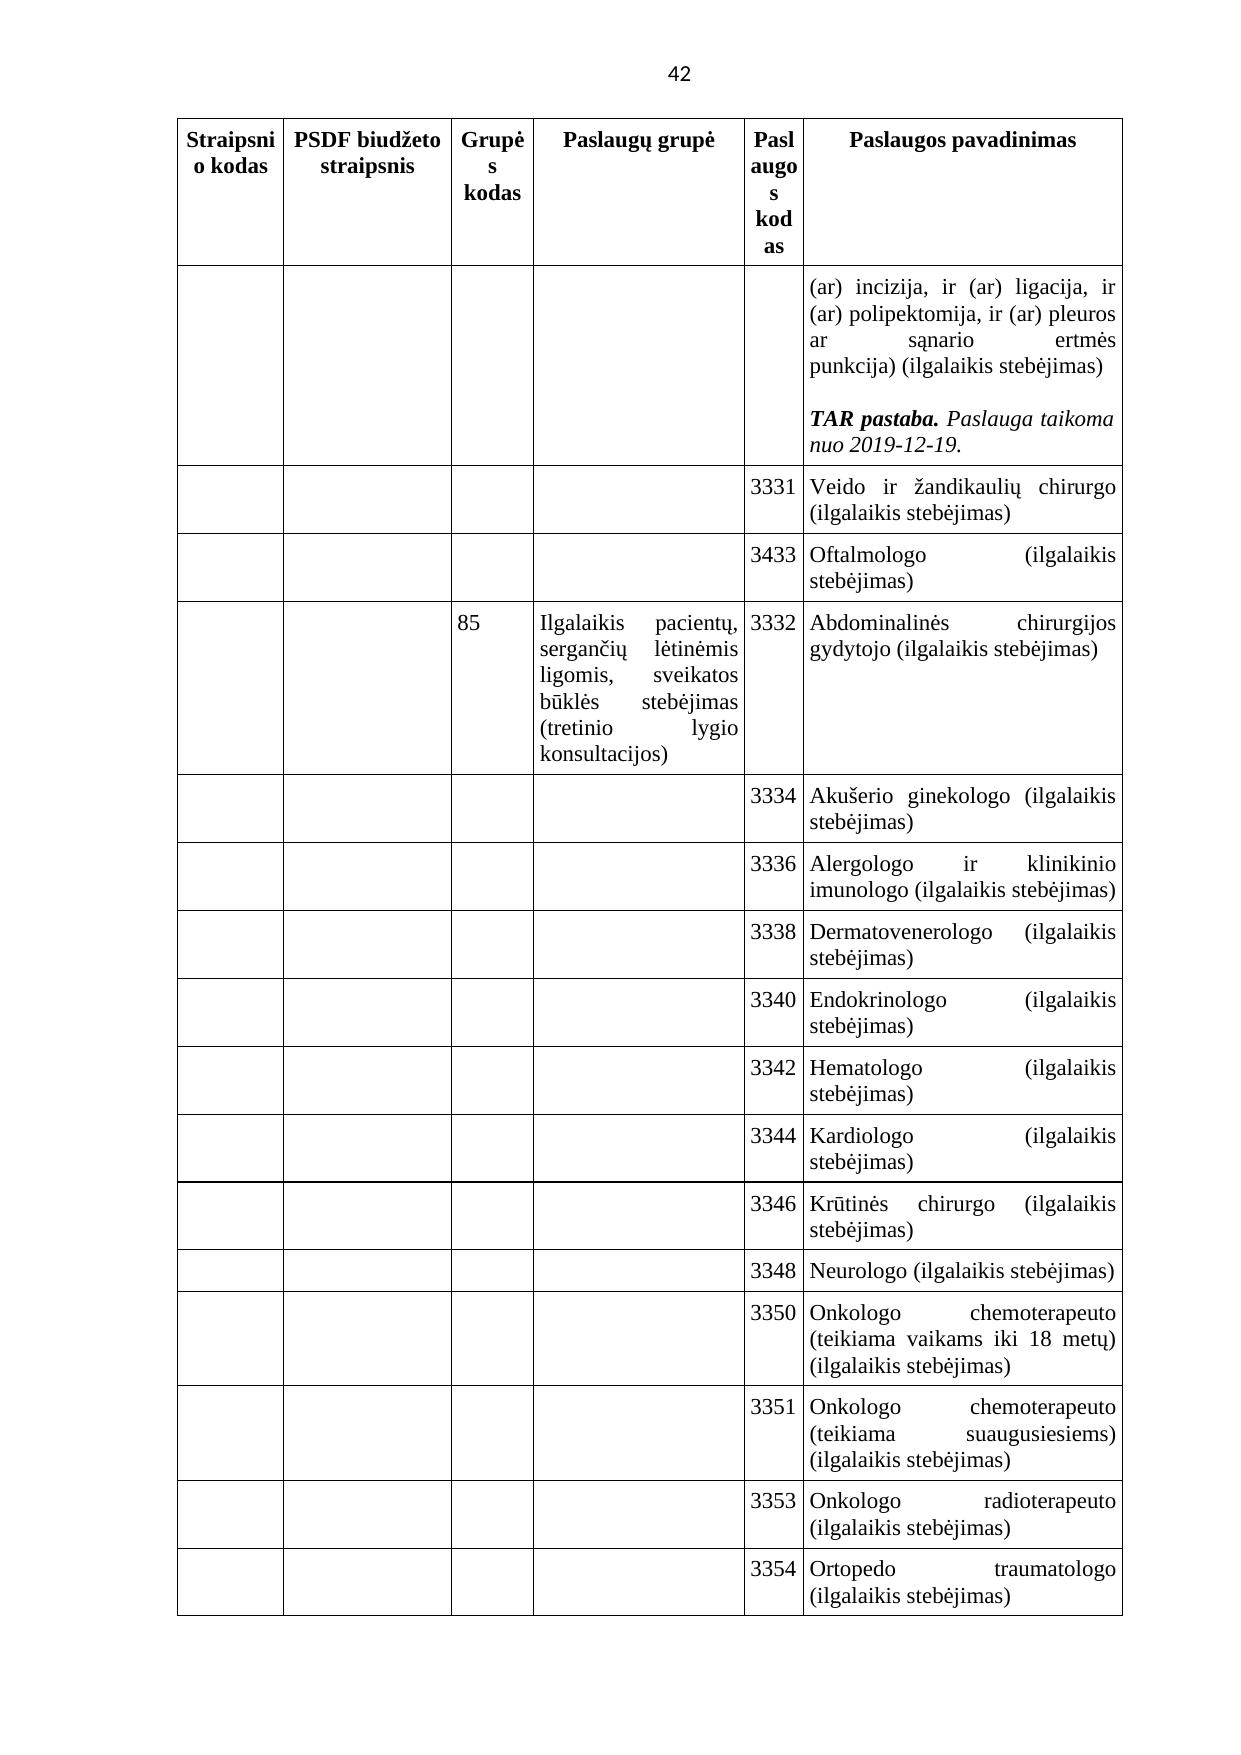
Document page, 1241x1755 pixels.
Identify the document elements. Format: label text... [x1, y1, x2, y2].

table_cell [745, 266, 803, 465]
table_cell [452, 843, 533, 910]
table_cell 85 [452, 602, 533, 774]
table_cell [178, 266, 283, 465]
table_cell [284, 466, 451, 533]
table_cell Onkologo chemoterapeuto (teikiama suaugusiesiems) (ilgalaikis stebėjimas) [804, 1386, 1122, 1479]
table_cell [452, 1183, 533, 1249]
table_cell 3353 [745, 1481, 803, 1547]
table_header Paslaugos kodas [745, 119, 803, 265]
table_cell [178, 911, 283, 978]
table_cell [452, 1047, 533, 1113]
table_cell [284, 1481, 451, 1547]
table_cell [284, 1115, 451, 1181]
table_cell Dermatovenerologo (ilgalaikis stebėjimas) [804, 911, 1122, 978]
table_cell [284, 1047, 451, 1113]
table_cell [452, 1250, 533, 1291]
table_cell [534, 1292, 744, 1385]
table_cell 3342 [745, 1047, 803, 1113]
table_header Paslaugos pavadinimas [804, 119, 1122, 265]
table_cell 3350 [745, 1292, 803, 1385]
table_cell Abdominalinės chirurgijos gydytojo (ilgalaikis stebėjimas) [804, 602, 1122, 774]
table_cell Neurologo (ilgalaikis stebėjimas) [804, 1250, 1122, 1291]
table_cell [534, 843, 744, 910]
table_cell [178, 843, 283, 910]
table_header PSDF biudžeto straipsnis [284, 119, 451, 265]
table_cell 3344 [745, 1115, 803, 1181]
table_cell [284, 534, 451, 601]
table_cell 3433 [745, 534, 803, 601]
table_cell [452, 775, 533, 842]
table_cell [452, 466, 533, 533]
table_header Straipsnio kodas [178, 119, 283, 265]
table_cell [452, 534, 533, 601]
table_cell 3346 [745, 1183, 803, 1249]
table_cell [284, 1386, 451, 1479]
table_cell [178, 1481, 283, 1547]
table_header Grupės kodas [452, 119, 533, 265]
table_cell [534, 911, 744, 978]
table_cell Onkologo radioterapeuto (ilgalaikis stebėjimas) [804, 1481, 1122, 1547]
table_cell Oftalmologo (ilgalaikis stebėjimas) [804, 534, 1122, 601]
table_cell [178, 775, 283, 842]
table_cell (ar) incizija, ir (ar) ligacija, ir (ar) polipektomija, ir (ar) pleuros ar sąnario ertmės punkcija) (ilgalaikis stebėjimas) TAR pastaba. Paslauga taikoma nuo 2019-12-19. [804, 266, 1122, 465]
table_cell 3348 [745, 1250, 803, 1291]
table_cell [178, 1183, 283, 1249]
table_cell [284, 775, 451, 842]
table_cell Endokrinologo (ilgalaikis stebėjimas) [804, 979, 1122, 1046]
table_cell [452, 266, 533, 465]
table_cell [534, 1549, 744, 1615]
table_cell [284, 1292, 451, 1385]
table_cell [178, 1115, 283, 1181]
table_cell [178, 1386, 283, 1479]
table_cell [178, 979, 283, 1046]
table_cell [534, 1047, 744, 1113]
table_cell [452, 1549, 533, 1615]
table_cell [284, 1549, 451, 1615]
table_cell [534, 1250, 744, 1291]
table_cell [452, 979, 533, 1046]
table_cell [284, 602, 451, 774]
table_cell Kardiologo (ilgalaikis stebėjimas) [804, 1115, 1122, 1181]
table_cell [534, 266, 744, 465]
table_cell [284, 979, 451, 1046]
table_cell [534, 1386, 744, 1479]
table_cell 3332 [745, 602, 803, 774]
table_cell [534, 534, 744, 601]
table_cell Krūtinės chirurgo (ilgalaikis stebėjimas) [804, 1183, 1122, 1249]
table_cell Veido ir žandikaulių chirurgo (ilgalaikis stebėjimas) [804, 466, 1122, 533]
table_cell [452, 1115, 533, 1181]
table_cell [178, 1047, 283, 1113]
table_cell 3334 [745, 775, 803, 842]
table_cell [284, 266, 451, 465]
table_cell [178, 602, 283, 774]
table_cell [178, 1549, 283, 1615]
table_cell [178, 534, 283, 601]
table_cell [178, 466, 283, 533]
table_header Paslaugų grupė [534, 119, 744, 265]
table_cell Alergologo ir klinikinio imunologo (ilgalaikis stebėjimas) [804, 843, 1122, 910]
table_cell 3340 [745, 979, 803, 1046]
table_cell 3338 [745, 911, 803, 978]
table_cell Onkologo chemoterapeuto (teikiama vaikams iki 18 metų) (ilgalaikis stebėjimas) [804, 1292, 1122, 1385]
table_cell [452, 1386, 533, 1479]
table_cell [178, 1250, 283, 1291]
table_cell [284, 1183, 451, 1249]
table_cell [284, 1250, 451, 1291]
table_cell [284, 911, 451, 978]
table_cell [534, 979, 744, 1046]
table_cell [452, 911, 533, 978]
table_cell [534, 1481, 744, 1547]
table_cell Ortopedo traumatologo (ilgalaikis stebėjimas) [804, 1549, 1122, 1615]
table_cell [534, 1115, 744, 1181]
table_cell [452, 1481, 533, 1547]
table_cell 3351 [745, 1386, 803, 1479]
table_cell 3336 [745, 843, 803, 910]
table_cell Hematologo (ilgalaikis stebėjimas) [804, 1047, 1122, 1113]
table_cell [284, 843, 451, 910]
table_cell [534, 1183, 744, 1249]
table_cell Akušerio ginekologo (ilgalaikis stebėjimas) [804, 775, 1122, 842]
table_cell [178, 1292, 283, 1385]
table_cell Ilgalaikis pacientų, sergančių lėtinėmis ligomis, sveikatos būklės stebėjimas (tretinio lygio konsultacijos) [534, 602, 744, 774]
table_cell 3354 [745, 1549, 803, 1615]
table_cell 3331 [745, 466, 803, 533]
table_cell [534, 466, 744, 533]
table_cell [452, 1292, 533, 1385]
table_cell [534, 775, 744, 842]
